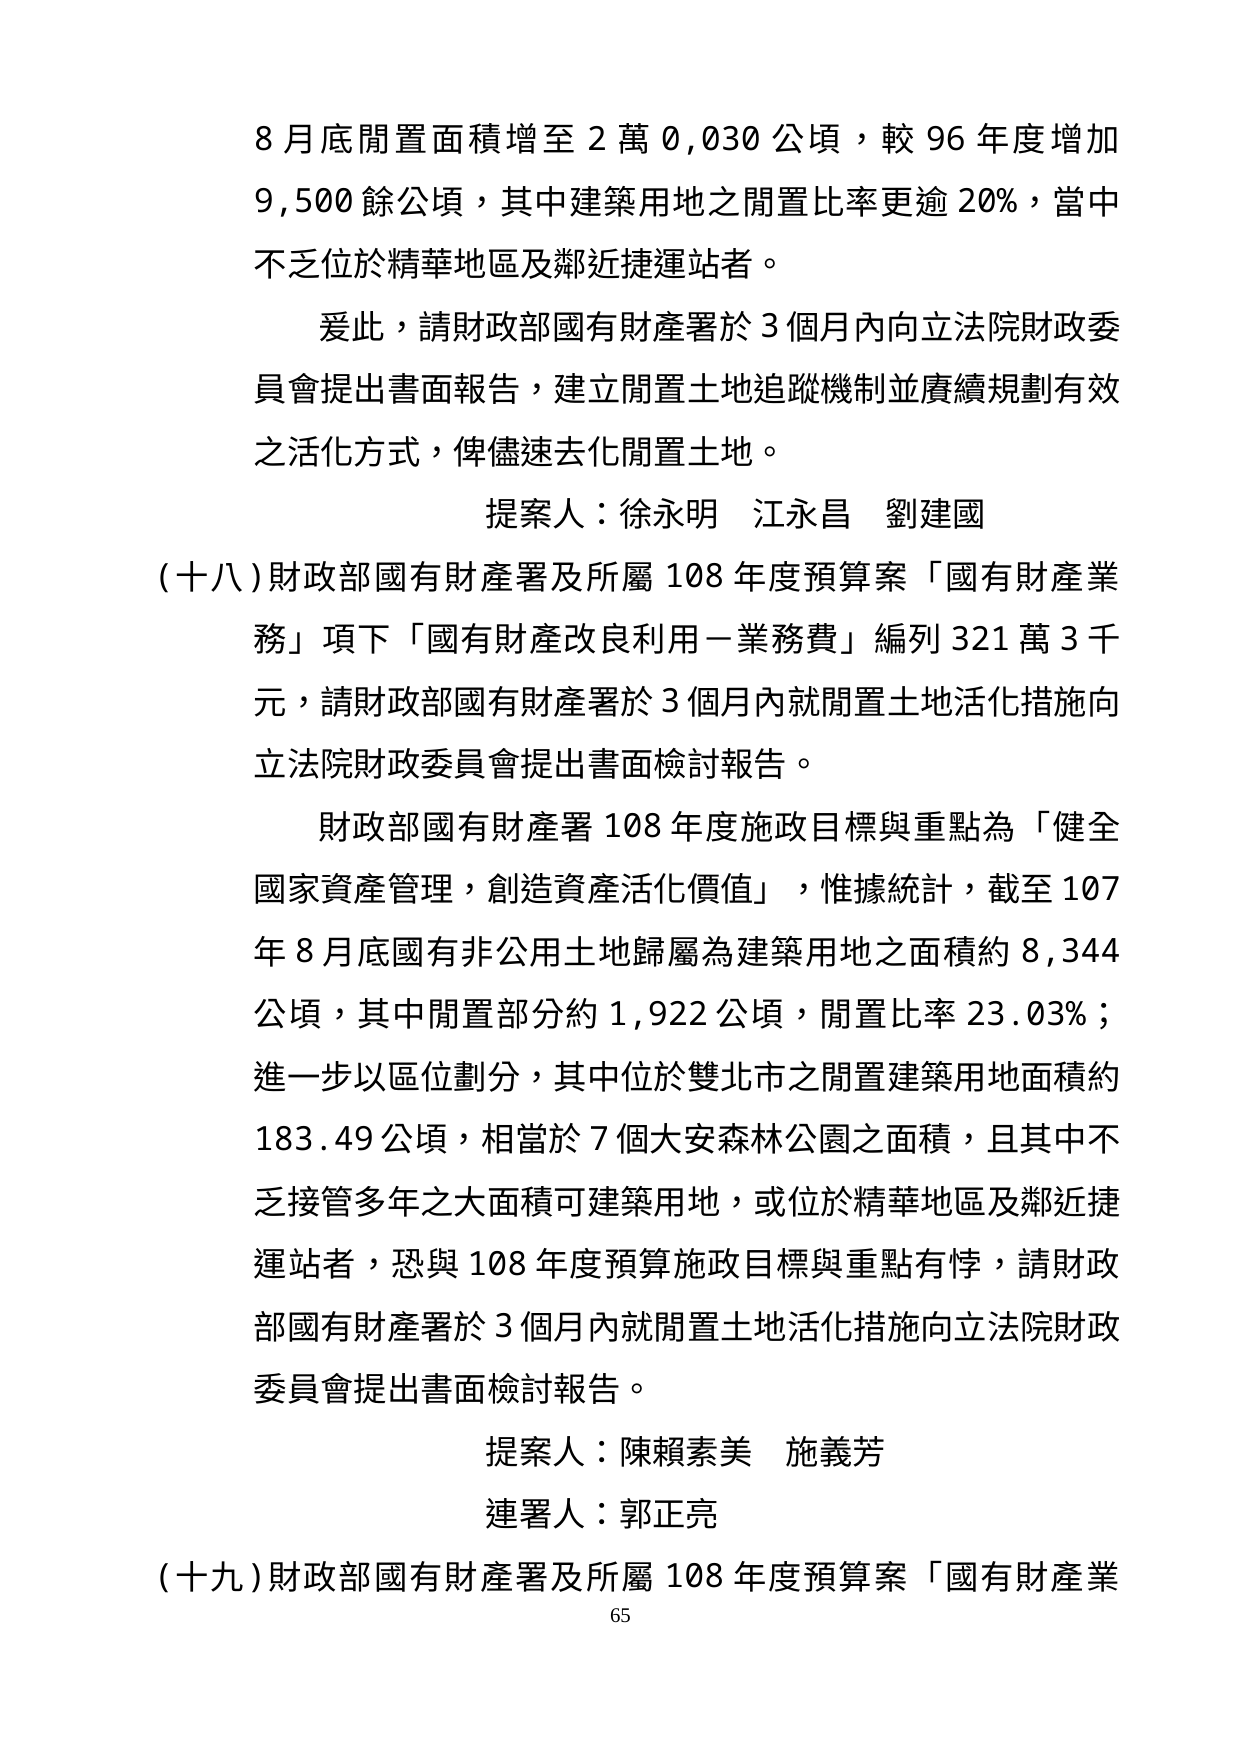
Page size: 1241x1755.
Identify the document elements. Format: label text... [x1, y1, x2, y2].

text (十八)財政部國有財產署及所屬108年度預算案「國有財產業務」項下「國有財產改良利用－業務費」編列321萬3千元，請財政部國有財產署於3個月內就閒置土地活化措施向立法院財政委員會提出書面檢討報告。 [153, 533, 1120, 783]
text 財政部國有財產署108年度施政目標與重點為「健全國家資產管理，創造資產活化價值」，惟據統計，截至107年8月底國有非公用土地歸屬為建築用地之面積約8,344公頃，其中閒置部分約1,922公頃，閒置比率23.03%；進一步以區位劃分，其中位於雙北市之閒置建築用地面積約183.49公頃，相當於7個大安森林公園之面積，且其中不乏接管多年之大面積可建築用地，或位於精華地區及鄰近捷運站者，恐與108年度預算施政目標與重點有悖，請財政部國有財產署於3個月內就閒置土地活化措施向立法院財政委員會提出書面檢討報告。 [253, 783, 1120, 1408]
text 8月底閒置面積增至2萬0,030公頃，較96年度增加9,500餘公頃，其中建築用地之閒置比率更逾20%，當中不乏位於精華地區及鄰近捷運站者。 [153, 96, 1120, 283]
text 連署人：郭正亮 [486, 1471, 1120, 1533]
text 提案人：徐永明 江永昌 劉建國 [486, 471, 1120, 533]
text 爰此，請財政部國有財產署於3個月內向立法院財政委員會提出書面報告，建立閒置土地追蹤機制並賡續規劃有效之活化方式，俾儘速去化閒置土地。 [253, 283, 1120, 471]
text (十九)財政部國有財產署及所屬108年度預算案「國有財產業 [153, 1533, 1120, 1596]
text 提案人：陳賴素美 施義芳 [486, 1408, 1120, 1471]
